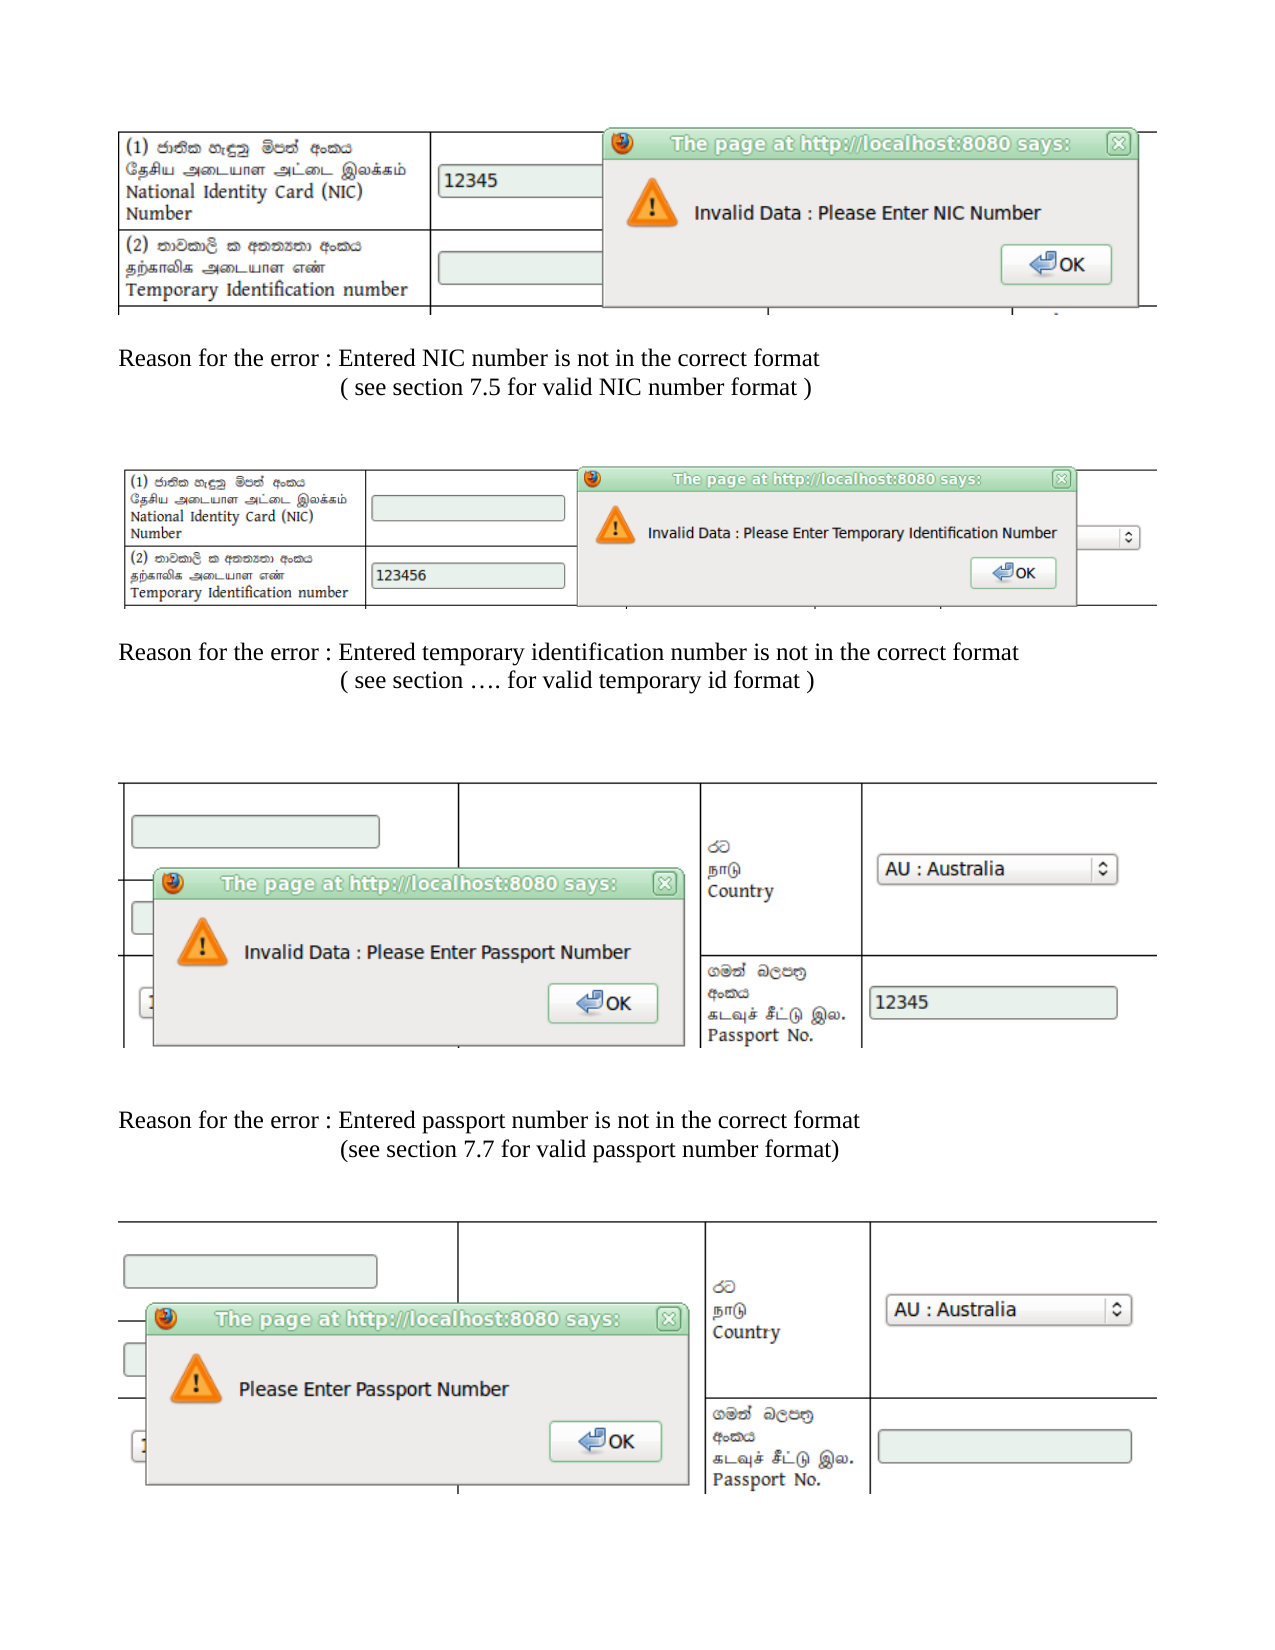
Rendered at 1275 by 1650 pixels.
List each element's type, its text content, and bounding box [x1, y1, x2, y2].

text (see section 7.7 for valid passport number format) [118, 1134, 1157, 1163]
text ( see section …. for valid temporary id format ) [118, 666, 1157, 694]
picture [118, 458, 1157, 609]
text Reason for the error : Entered passport number is not in the correct format [118, 1106, 1157, 1134]
text Reason for the error : Entered NIC number is not in the correct format [118, 343, 1157, 372]
picture [118, 1220, 1157, 1494]
picture [118, 118, 1157, 315]
text Reason for the error : Entered temporary identification number is not in the correct format [118, 637, 1157, 666]
text ( see section 7.5 for valid NIC number format ) [118, 372, 1157, 401]
picture [118, 780, 1157, 1048]
